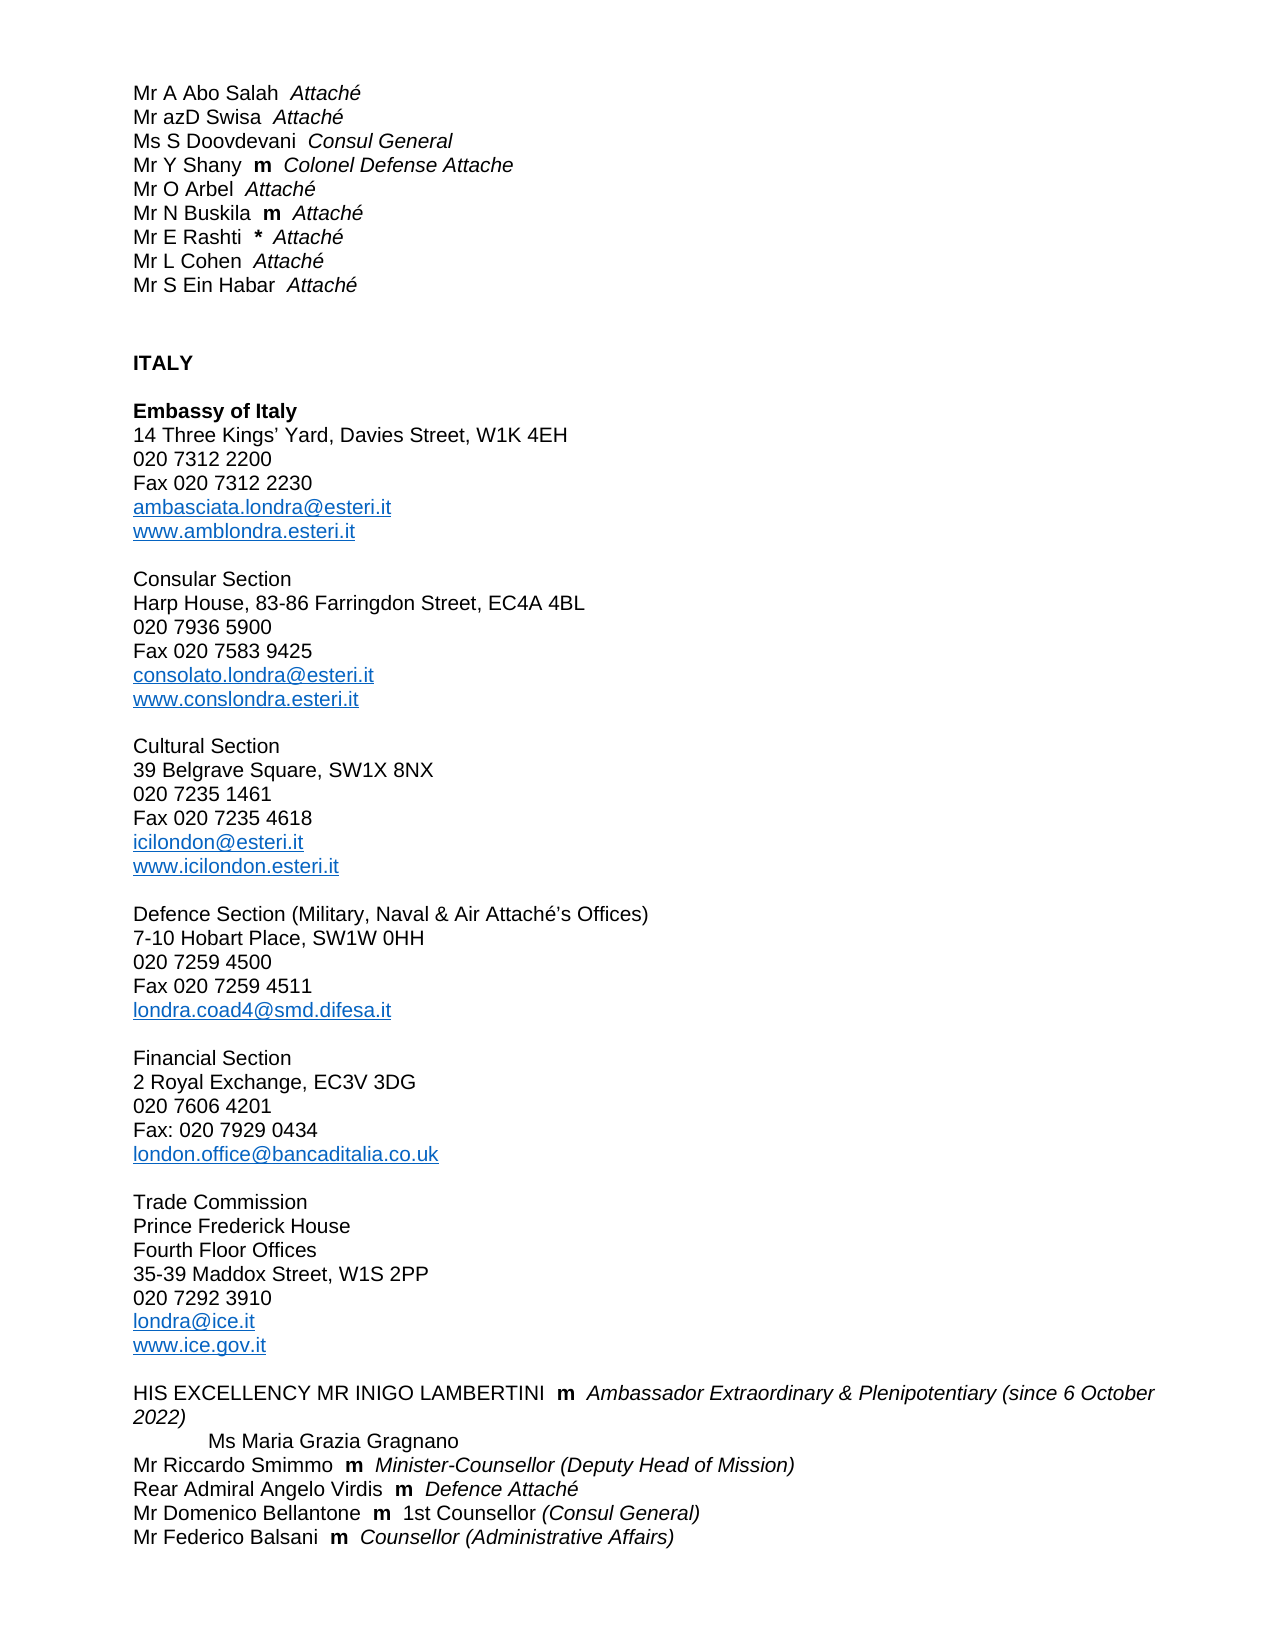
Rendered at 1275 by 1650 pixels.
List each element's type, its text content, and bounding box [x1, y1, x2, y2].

text icilondon@esteri.it [133, 830, 1181, 854]
text londra.coad4@smd.difesa.it [133, 998, 1181, 1022]
text ITALY [133, 351, 1181, 375]
text Mr Domenico Bellantone m 1st Counsellor (Consul General) [133, 1501, 1181, 1525]
text Defence Section (Military, Naval & Air Attaché’s Offices) [133, 902, 1181, 926]
text londra@ice.it [133, 1309, 1181, 1333]
text Cultural Section [133, 734, 1181, 758]
text Mr A Abo Salah Attaché [133, 81, 1181, 105]
text Financial Section [133, 1046, 1181, 1070]
text Fax 020 7235 4618 [133, 806, 1181, 830]
text Fourth Floor Offices [133, 1237, 1181, 1261]
text 35-39 Maddox Street, W1S 2PP [133, 1261, 1181, 1285]
text ambasciata.londra@esteri.it [133, 495, 1181, 519]
text Fax 020 7259 4511 [133, 974, 1181, 998]
text 7-10 Hobart Place, SW1W 0HH [133, 926, 1181, 950]
text Trade Commission [133, 1189, 1181, 1213]
text Mr S Ein Habar Attaché [133, 273, 1181, 297]
text Consular Section [133, 567, 1181, 591]
text Mr E Rashti * Attaché [133, 225, 1181, 249]
text 020 7235 1461 [133, 782, 1181, 806]
text 2 Royal Exchange, EC3V 3DG [133, 1070, 1181, 1094]
text Mr Y Shany m Colonel Defense Attache [133, 153, 1181, 177]
text london.office@bancaditalia.co.uk [133, 1142, 1181, 1166]
text Prince Frederick House [133, 1213, 1181, 1237]
text Mr Federico Balsani m Counsellor (Administrative Affairs) [133, 1525, 1181, 1549]
text Ms Maria Grazia Gragnano [133, 1429, 1181, 1453]
text www.amblondra.esteri.it [133, 519, 1181, 543]
text Rear Admiral Angelo Virdis m Defence Attaché [133, 1477, 1181, 1501]
text Ms S Doovdevani Consul General [133, 129, 1181, 153]
text Embassy of Italy [133, 399, 1181, 423]
text Mr Riccardo Smimmo m Minister-Counsellor (Deputy Head of Mission) [133, 1453, 1181, 1477]
text 14 Three Kings’ Yard, Davies Street, W1K 4EH [133, 423, 1181, 447]
text Mr azD Swisa Attaché [133, 105, 1181, 129]
text 020 7606 4201 [133, 1094, 1181, 1118]
text 020 7312 2200 [133, 447, 1181, 471]
text 020 7292 3910 [133, 1285, 1181, 1309]
text Fax: 020 7929 0434 [133, 1118, 1181, 1142]
text Mr O Arbel Attaché [133, 177, 1181, 201]
text 020 7259 4500 [133, 950, 1181, 974]
text www.icilondon.esteri.it [133, 854, 1181, 878]
text Harp House, 83-86 Farringdon Street, EC4A 4BL [133, 591, 1181, 614]
text www.ice.gov.it [133, 1333, 1181, 1357]
text Fax 020 7583 9425 [133, 638, 1181, 662]
text Mr N Buskila m Attaché [133, 201, 1181, 225]
text consolato.londra@esteri.it [133, 662, 1181, 686]
text Fax 020 7312 2230 [133, 471, 1181, 495]
text 39 Belgrave Square, SW1X 8NX [133, 758, 1181, 782]
text 020 7936 5900 [133, 614, 1181, 638]
text Mr L Cohen Attaché [133, 249, 1181, 273]
text www.conslondra.esteri.it [133, 686, 1181, 710]
text HIS EXCELLENCY MR INIGO LAMBERTINI m Ambassador Extraordinary & Plenipotentiary (since 6 October 2022) [133, 1381, 1181, 1429]
